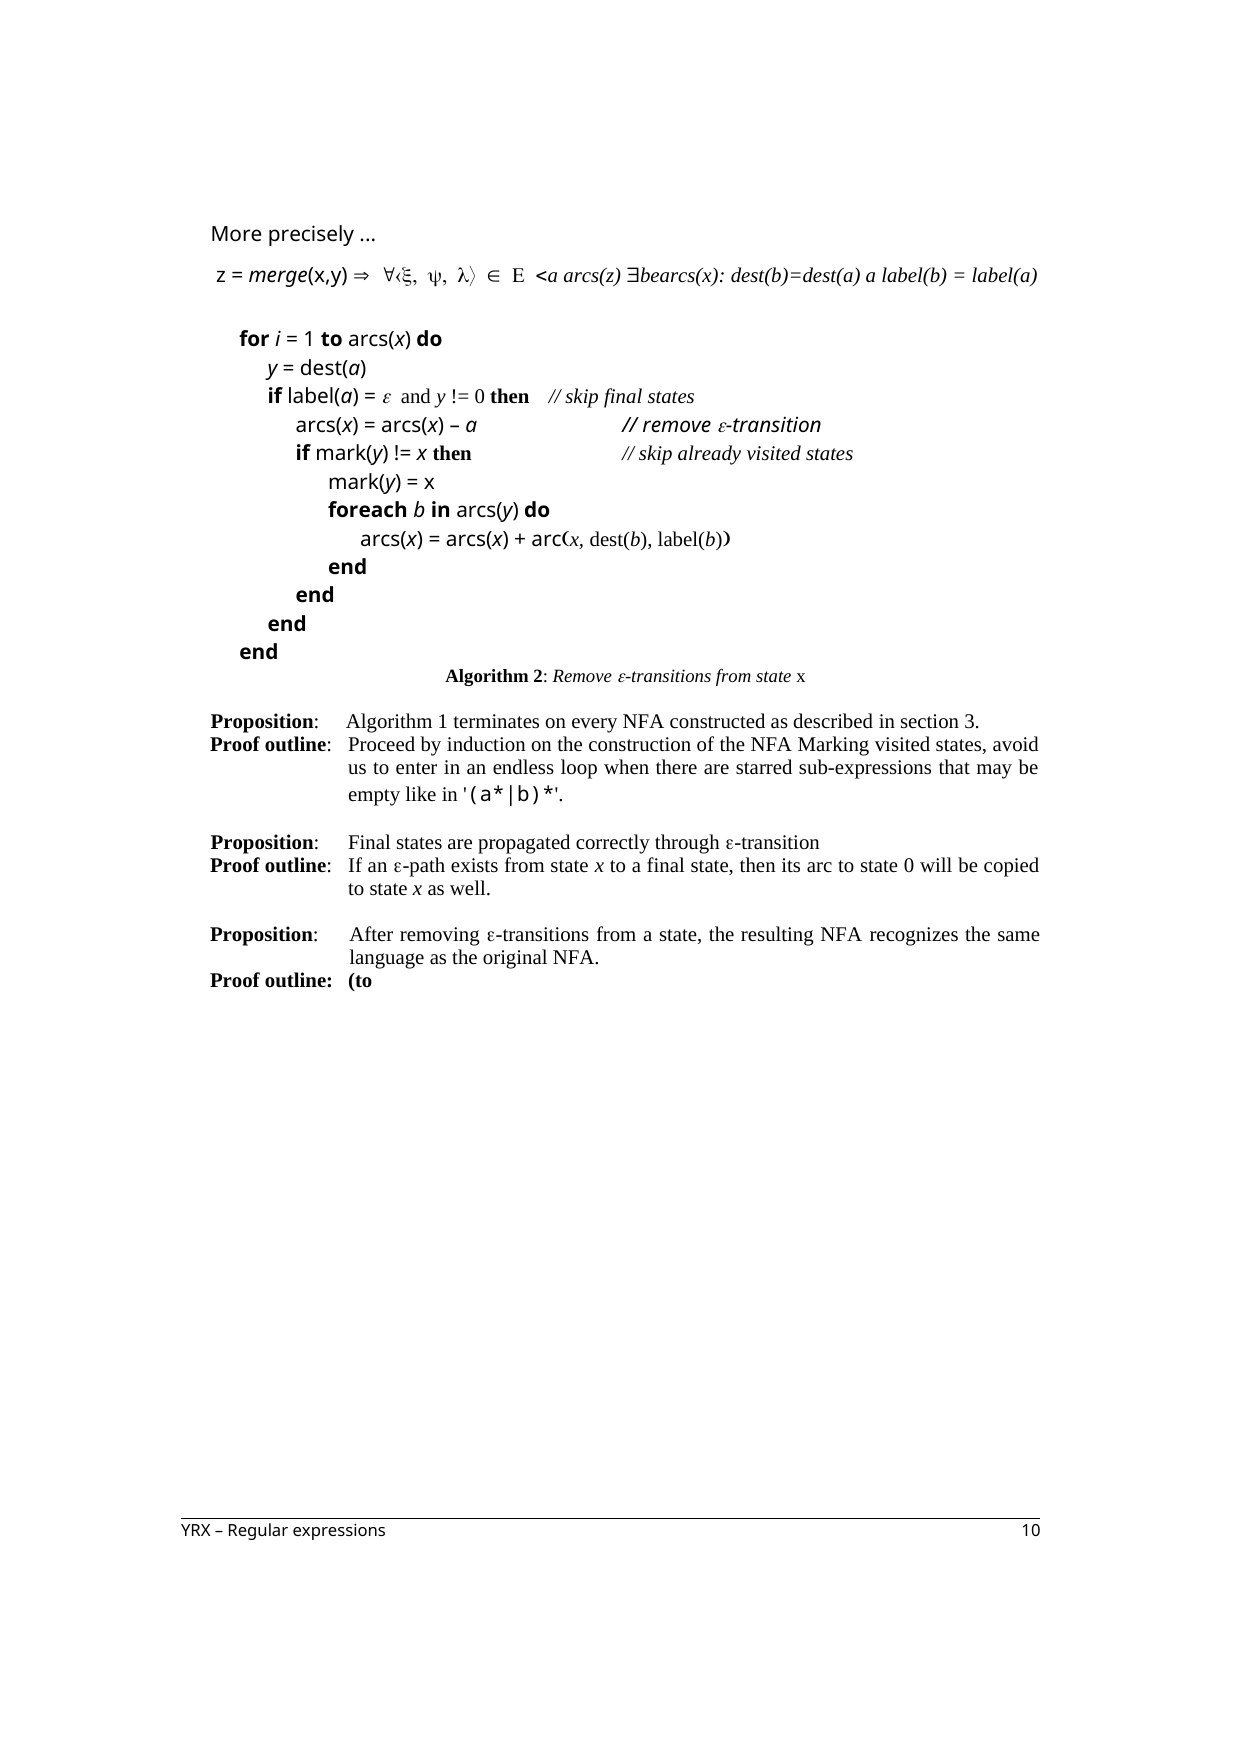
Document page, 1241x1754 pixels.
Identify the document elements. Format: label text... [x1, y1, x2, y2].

text for i = 1 to arcs(x) do [181, 324, 1040, 353]
text Proposition: Final states are propagated correctly through e-transition [181, 831, 1040, 854]
text Proof outline: (to [210, 969, 1040, 992]
text Proof outline: If an e-path exists from state x to a final state, then its arc to state 0 will be copied to state x as well. [210, 854, 1040, 900]
text y = dest(a) [181, 353, 1040, 381]
text arcs(x) = arcs(x) – a // remove e-transition [181, 410, 1040, 438]
text arcs(x) = arcs(x) + arc(x, dest(b), label(b)) [181, 524, 1040, 552]
text if mark(y) != x then // skip already visited states [181, 438, 1040, 467]
text if label(a) = e and y != 0 then // skip final states [181, 381, 1040, 410]
text z = merge(x,y)  x, y, l  E <a arcs(z) bearcs(x): dest(b)=dest(a) a label(b) = label(a) [181, 261, 1040, 289]
text foreach b in arcs(y) do [181, 495, 1040, 524]
text Algorithm 2: Remove e-transitions from state x [181, 666, 1040, 687]
text end [181, 637, 1040, 666]
text mark(y) = x [181, 467, 1040, 495]
text Proof outline: Proceed by induction on the construction of the NFA Marking visited states, avoid us to enter in an endless loop when there are starred sub-expressions that may be empty like in '(a*|b)*'. [210, 733, 1040, 807]
text end [181, 552, 1040, 581]
text end [181, 609, 1040, 637]
text end [181, 581, 1040, 609]
text More precisely ... [181, 219, 1040, 248]
text Proposition: Algorithm 1 terminates on every NFA constructed as described in section 3. [181, 710, 1040, 733]
text Proposition: After removing e-transitions from a state, the resulting NFA recognizes the same language as the original NFA. [210, 923, 1040, 969]
